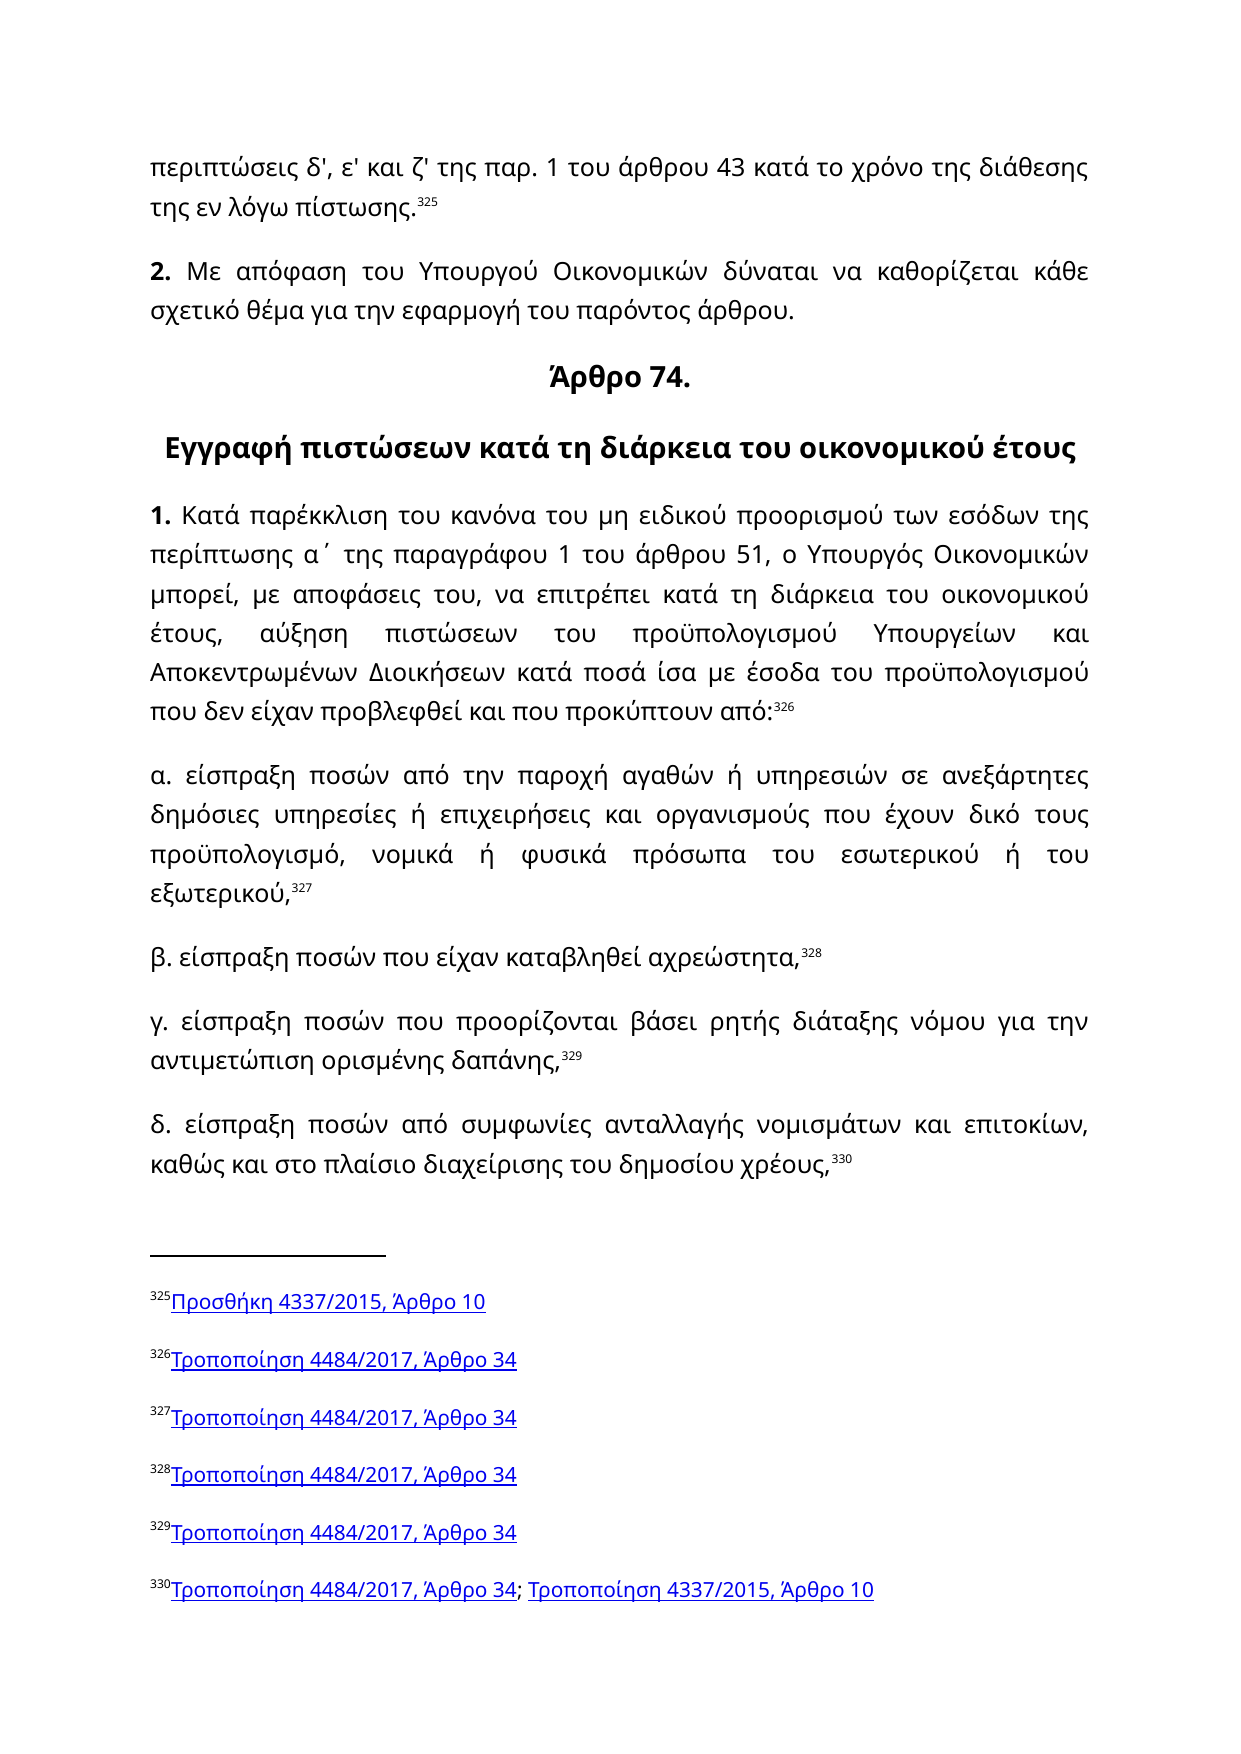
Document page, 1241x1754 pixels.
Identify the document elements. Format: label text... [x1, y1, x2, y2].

text 2. Με απόφαση του Υπουργού Οικονομικών δύναται να καθορίζεται κάθε σχετικό θέμα για την εφαρμογή του παρόντος άρθρου. [150, 253, 1090, 327]
text δ. είσπραξη ποσών από συµφωνίες ανταλλαγής νοµισµάτων και επιτοκίων, καθώς και στο πλαίσιο διαχείρισης του δηµοσίου χρέους, [150, 1107, 1090, 1180]
text γ. είσπραξη ποσών που προορίζονται βάσει ρητής διάταξης νόµου για την αντιµετώπιση ορισµένης δαπάνης, [150, 1004, 1090, 1077]
text Τροποποίηση 4484/2017, Άρθρο 34 [150, 1345, 1090, 1373]
subtitle Εγγραφή πιστώσεων κατά τη διάρκεια του οικονομικού έτους [150, 427, 1090, 467]
text περιπτώσεις δ', ε' και ζ' της παρ. 1 του άρθρου 43 κατά το χρόνο της διάθεσης της εν λόγω πίστωσης. [150, 150, 1090, 223]
text 1. Κατά παρέκκλιση του κανόνα του µη ειδικού προορισµού των εσόδων της περίπτωσης α΄ της παραγράφου 1 του άρθρου 51, ο Υπουργός Οικονοµικών µπορεί, µε αποφάσεις του, να επιτρέπει κατά τη διάρκεια του οικονοµικού έτους, αύξηση πιστώσεων του προϋπολογισµού Υπουργείων και Αποκεντρωµένων Διοικήσεων κατά ποσά ίσα µε έσοδα του προϋπολογισµού που δεν είχαν προβλεφθεί και που προκύπτουν από: [150, 498, 1090, 728]
text Τροποποίηση 4484/2017, Άρθρο 34 [150, 1403, 1090, 1431]
subtitle Άρθρο 74. [150, 357, 1090, 396]
text β. είσπραξη ποσών που είχαν καταβληθεί αχρεώστητα, [150, 939, 1090, 974]
text Τροποποίηση 4484/2017, Άρθρο 34 [150, 1460, 1090, 1489]
text Τροποποίηση 4484/2017, Άρθρο 34 [150, 1518, 1090, 1546]
text α. είσπραξη ποσών από την παροχή αγαθών ή υπηρεσιών σε ανεξάρτητες δηµόσιες υπηρεσίες ή επιχειρήσεις και οργανισµούς που έχουν δικό τους προϋπολογισµό, νοµικά ή φυσικά πρόσωπα του εσωτερικού ή του εξωτερικού, [150, 758, 1090, 909]
text Προσθήκη 4337/2015, Άρθρο 10 [150, 1287, 1090, 1316]
text Τροποποίηση 4484/2017, Άρθρο 34; Τροποποίηση 4337/2015, Άρθρο 10 [150, 1576, 1090, 1604]
